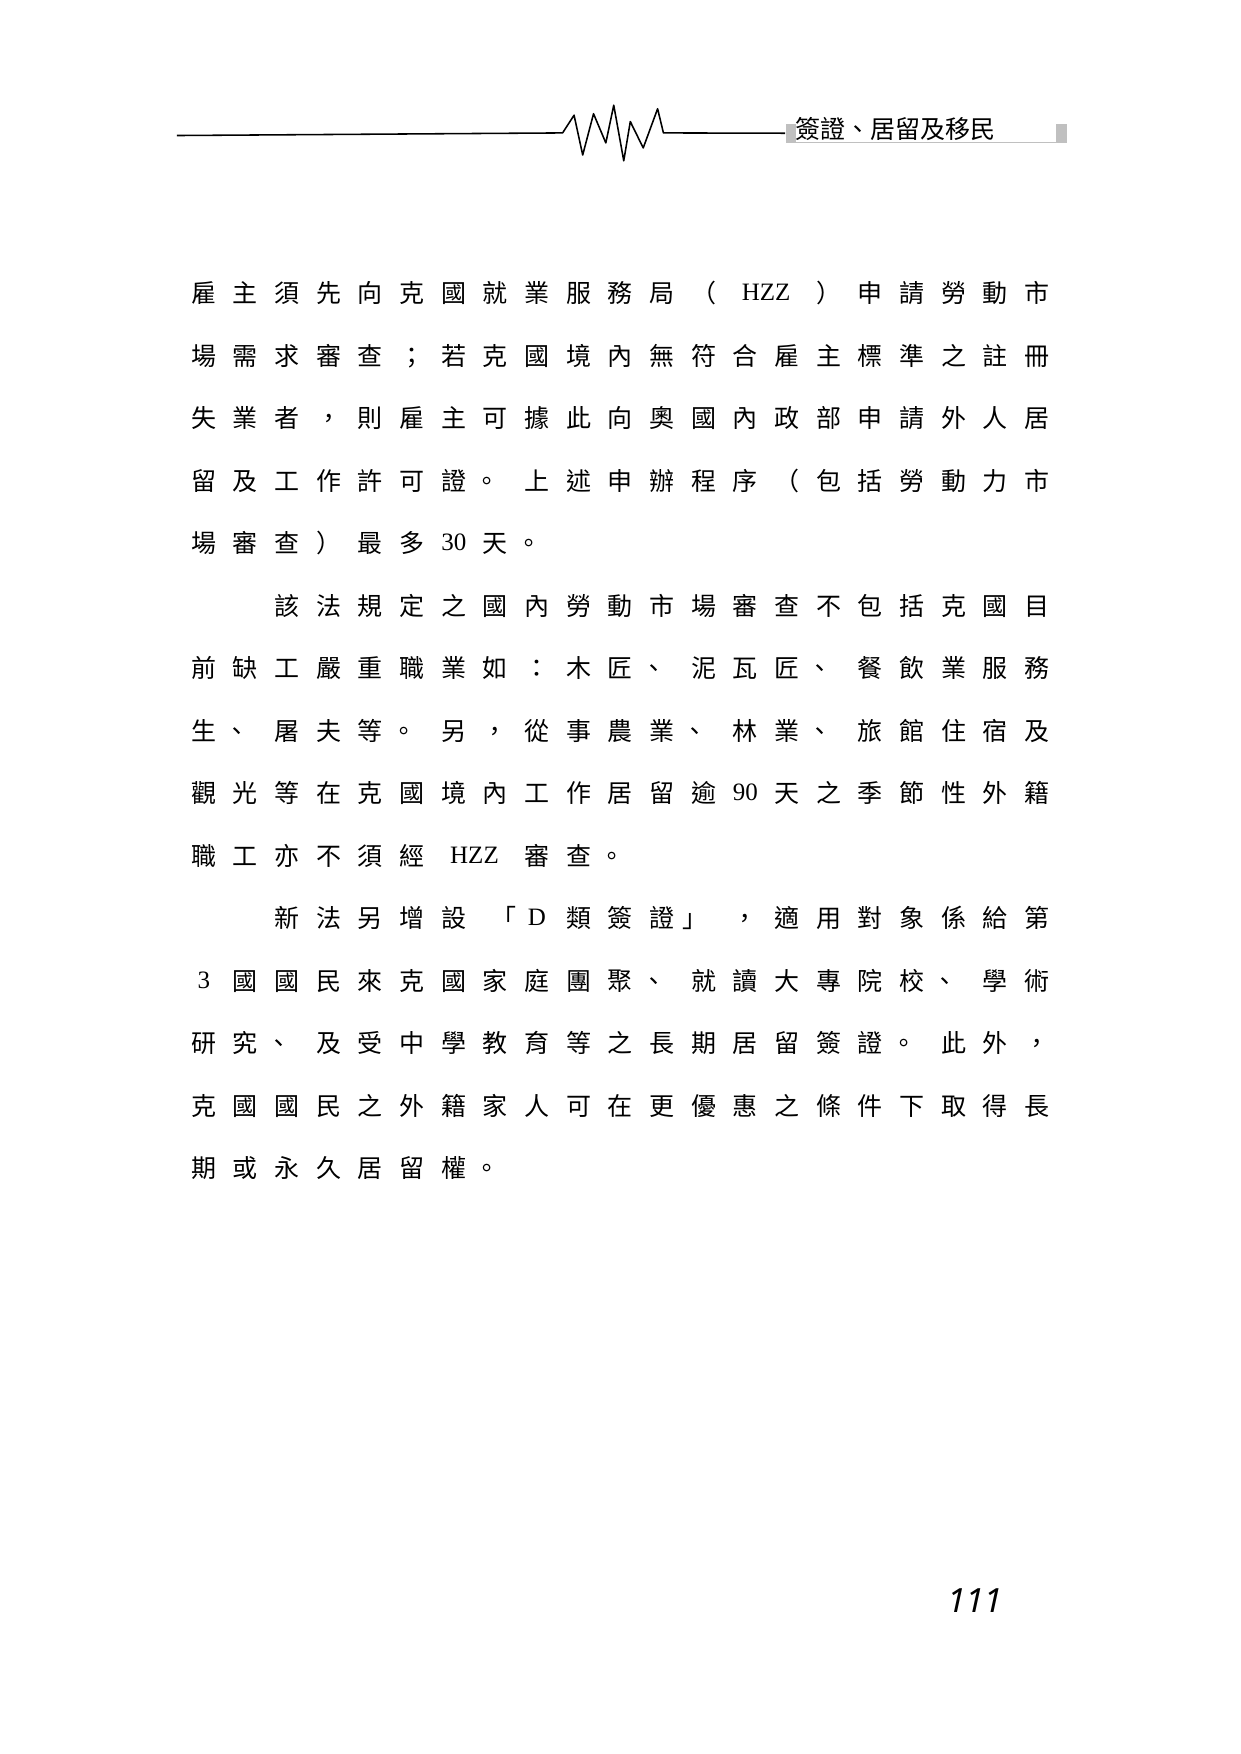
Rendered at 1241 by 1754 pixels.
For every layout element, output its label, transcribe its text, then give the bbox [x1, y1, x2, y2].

text 該法規定之國內勞動市場審查不包括克國目前缺工嚴重職業如：木匠、泥瓦匠、餐飲業服務生、屠夫等。另，從事農業、林業、旅館住宿及觀光等在克國境內工作居留逾90天之季節性外籍職工亦不須經HZZ審查。 [183, 563, 1058, 875]
text 雇主須先向克國就業服務局（HZZ）申請勞動市場需求審查；若克國境內無符合雇主標準之註冊失業者，則雇主可據此向奧國內政部申請外人居留及工作許可證。上述申辦程序（包括勞動力市場審查）最多30天。 [183, 250, 1058, 563]
text 新法另增設「D類簽證」，適用對象係給第3國國民來克國家庭團聚、就讀大專院校、學術研究、及受中學教育等之長期居留簽證。此外，克國國民之外籍家人可在更優惠之條件下取得長期或永久居留權。 [183, 875, 1058, 1188]
